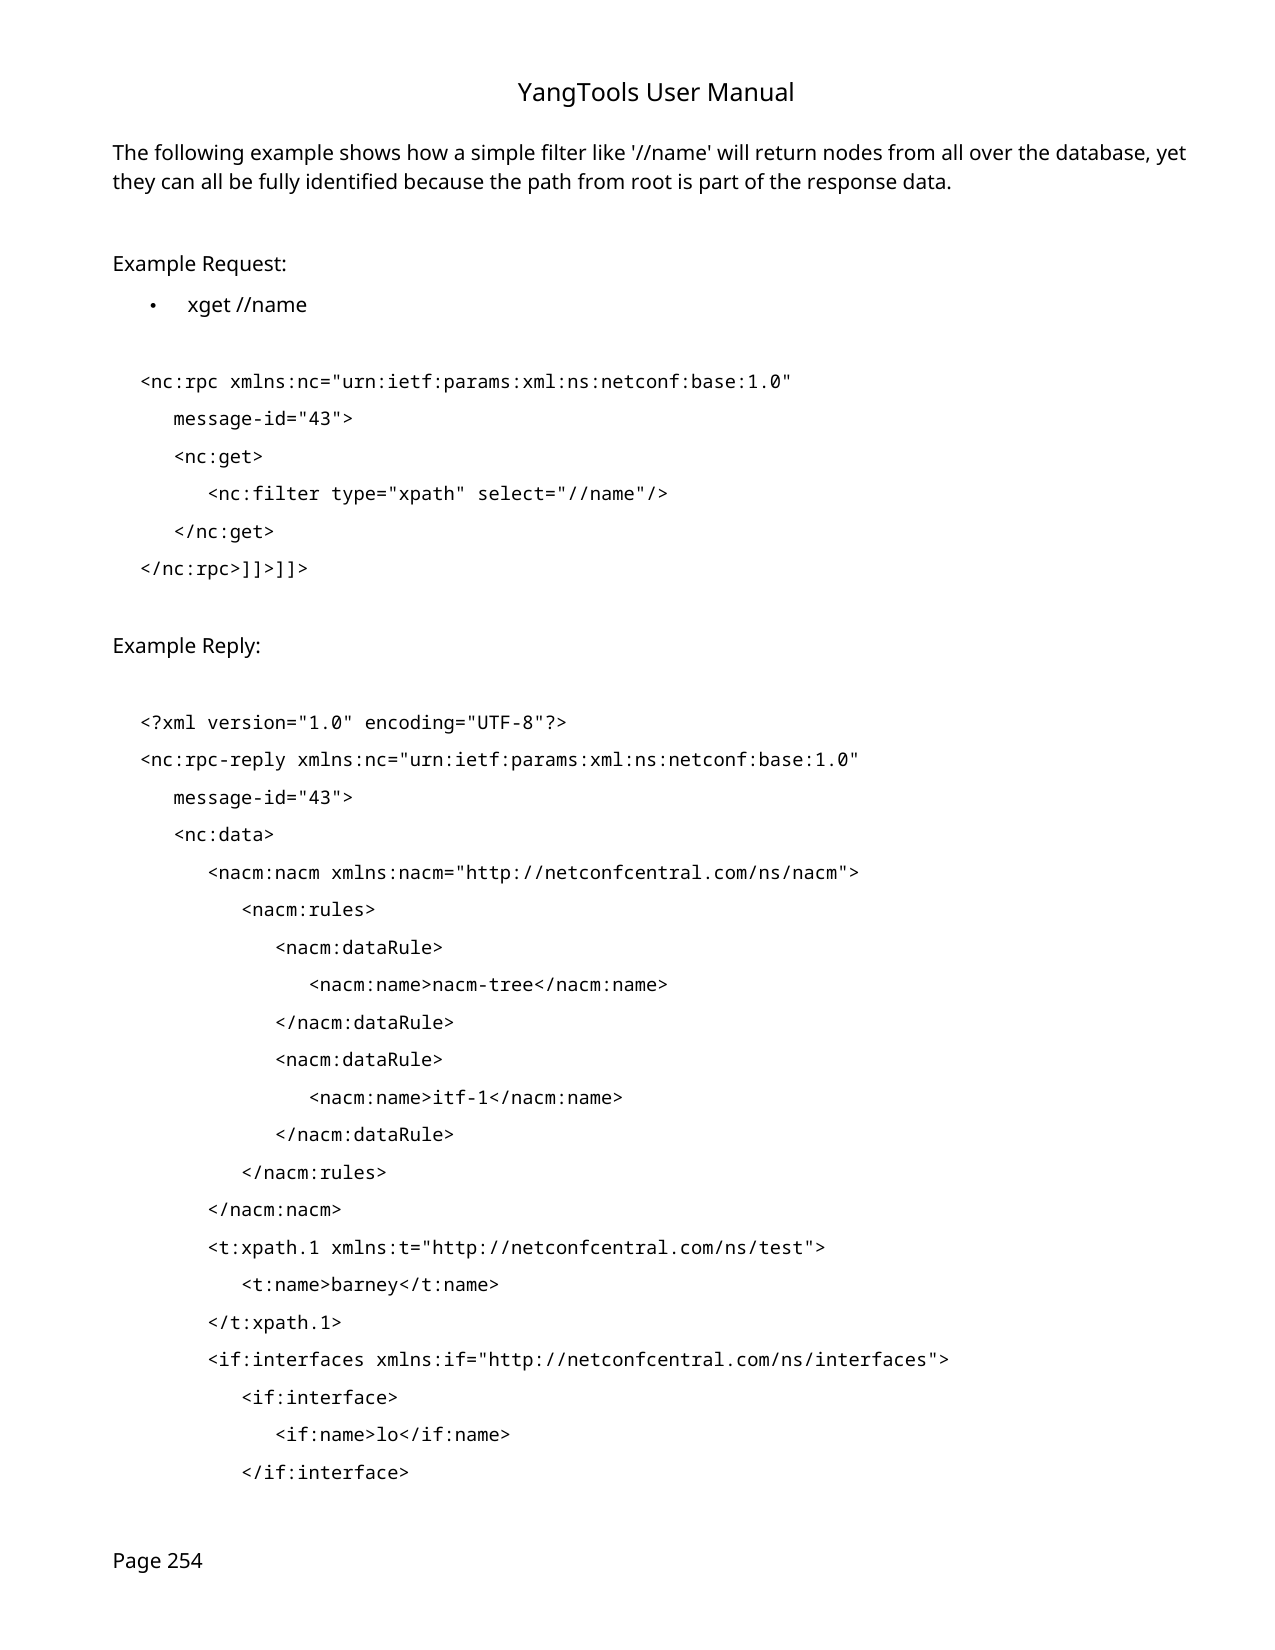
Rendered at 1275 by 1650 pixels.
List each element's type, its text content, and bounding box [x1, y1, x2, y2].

list xget //name [150, 290, 1200, 318]
text <t:xpath.1 xmlns:t="http://netconfcentral.com/ns/test"> [139, 1234, 1200, 1260]
text </nc:get> [139, 518, 1200, 544]
text <nc:filter type="xpath" select="//name"/> [139, 481, 1200, 506]
text </nacm:nacm> [139, 1197, 1200, 1222]
text <nc:data> [139, 822, 1200, 847]
text </nacm:rules> [139, 1159, 1200, 1185]
text <?xml version="1.0" encoding="UTF-8"?> [139, 709, 1200, 735]
text <nacm:dataRule> [139, 1047, 1200, 1072]
text </nc:rpc>]]>]]> [139, 556, 1200, 581]
text </nacm:dataRule> [139, 1009, 1200, 1035]
text </t:xpath.1> [139, 1309, 1200, 1335]
text Example Reply: [112, 631, 1200, 659]
text <if:name>lo</if:name> [139, 1422, 1200, 1447]
text <nacm:rules> [139, 897, 1200, 922]
text <nacm:name>itf-1</nacm:name> [139, 1084, 1200, 1110]
text <if:interfaces xmlns:if="http://netconfcentral.com/ns/interfaces"> [139, 1347, 1200, 1372]
text <nc:get> [139, 443, 1200, 469]
text <if:interface> [139, 1384, 1200, 1410]
text <nacm:nacm xmlns:nacm="http://netconfcentral.com/ns/nacm"> [139, 859, 1200, 885]
text <nacm:name>nacm-tree</nacm:name> [139, 972, 1200, 997]
text The following example shows how a simple filter like '//name' will return nodes from all over the database, yet they can all be fully identified because the path from root is part of the response data. [112, 138, 1200, 195]
text <nc:rpc-reply xmlns:nc="urn:ietf:params:xml:ns:netconf:base:1.0" [139, 747, 1200, 772]
text <nacm:dataRule> [139, 934, 1200, 960]
text <nc:rpc xmlns:nc="urn:ietf:params:xml:ns:netconf:base:1.0" [139, 368, 1200, 394]
text <t:name>barney</t:name> [139, 1272, 1200, 1297]
text message-id="43"> [139, 784, 1200, 810]
text </if:interface> [139, 1459, 1200, 1485]
text Example Request: [112, 249, 1200, 277]
text </nacm:dataRule> [139, 1122, 1200, 1147]
text message-id="43"> [139, 406, 1200, 431]
